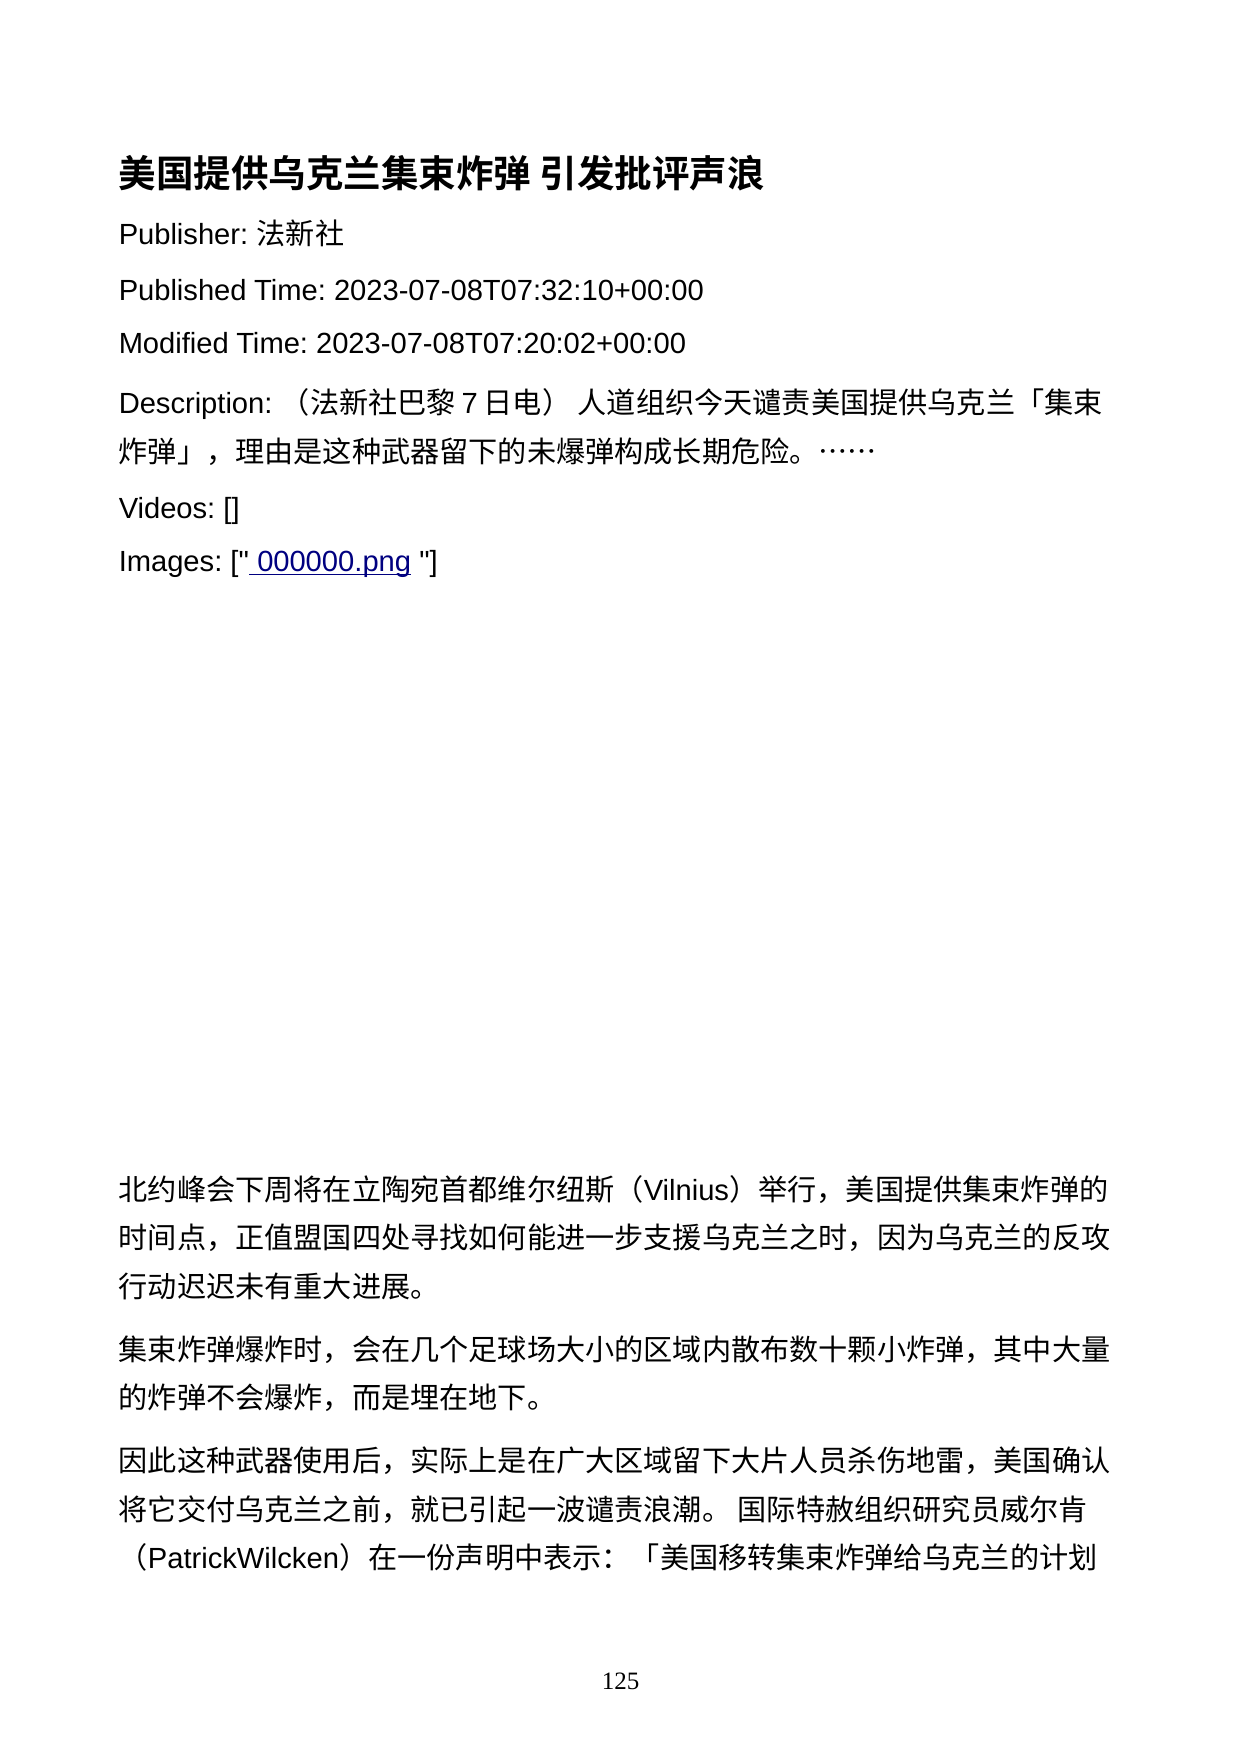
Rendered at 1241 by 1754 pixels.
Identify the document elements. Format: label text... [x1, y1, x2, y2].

text 集束炸弹爆炸时，会在几个足球场大小的区域内散布数十颗小炸弹，其中大量的炸弹不会爆炸，而是埋在地下。 [118, 1326, 1122, 1417]
text Images: [" 000000.png "] [118, 544, 1122, 578]
text Publisher: 法新社 [118, 210, 1122, 253]
text Description: （法新社巴黎7日电） 人道组织今天谴责美国提供乌克兰「集束炸弹」，理由是这种武器留下的未爆弹构成长期危险。…… [118, 380, 1122, 471]
subtitle 美国提供乌克兰集束炸弹 引发批评声浪 [118, 143, 1122, 198]
text 因此这种武器使用后，实际上是在广大区域留下大片人员杀伤地雷，美国确认将它交付乌克兰之前，就已引起一波谴责浪潮。 国际特赦组织研究员威尔肯（PatrickWilcken）在一份声明中表示：「美国移转集束炸弹给乌克兰的计划 [118, 1438, 1122, 1577]
text 北约峰会下周将在立陶宛首都维尔纽斯（Vilnius）举行，美国提供集束炸弹的时间点，正值盟国四处寻找如何能进一步支援乌克兰之时，因为乌克兰的反攻行动迟迟未有重大进展。 [118, 1166, 1122, 1305]
text Videos: [] [118, 491, 1122, 525]
text Published Time: 2023-07-08T07:32:10+00:00 [118, 273, 1122, 307]
text Modified Time: 2023-07-08T07:20:02+00:00 [118, 327, 1122, 360]
